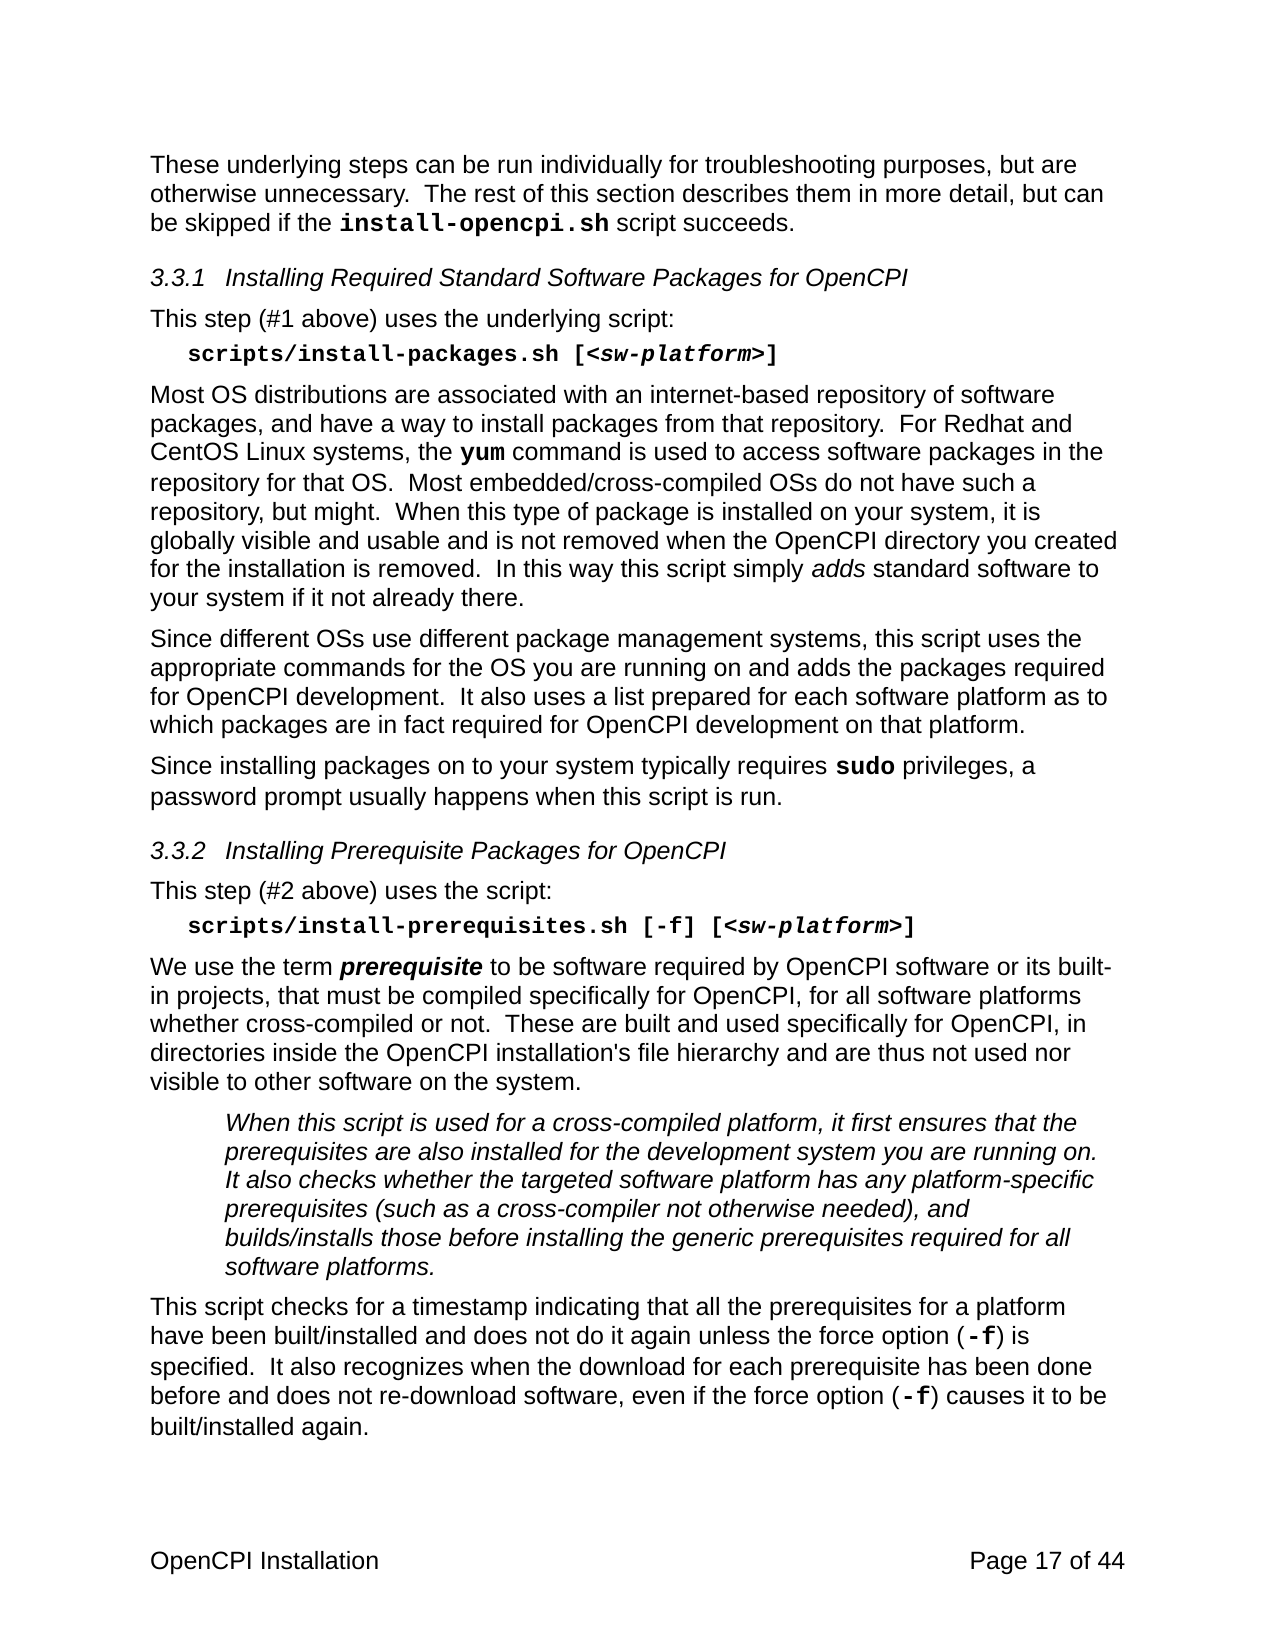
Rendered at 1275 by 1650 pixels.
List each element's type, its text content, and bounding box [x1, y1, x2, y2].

text scripts/install-prerequisites.sh [-f] [<sw-platform>] [187, 914, 1125, 940]
text scripts/install-packages.sh [<sw-platform>] [187, 342, 1125, 368]
text This step (#2 above) uses the script: [150, 876, 1125, 905]
text Most OS distributions are associated with an internet-based repository of software packages, and have a way to install packages from that repository. For Redhat and CentOS Linux systems, the yum command is used to access software packages in the repository for that OS. Most embedded/cross-compiled OSs do not have such a repository, but might. When this type of package is installed on your system, it is globally visible and usable and is not removed when the OpenCPI directory you created for the installation is removed. In this way this script simply adds standard software to your system if it not already there. [150, 380, 1125, 612]
text Since installing packages on to your system typically requires sudo privileges, a password prompt usually happens when this script is run. [150, 751, 1125, 811]
text Since different OSs use different package management systems, this script uses the appropriate commands for the OS you are running on and adds the packages required for OpenCPI development. It also uses a list prepared for each software platform as to which packages are in fact required for OpenCPI development on that platform. [150, 624, 1125, 739]
text This step (#1 above) uses the underlying script: [150, 304, 1125, 333]
text These underlying steps can be run individually for troubleshooting purposes, but are otherwise unnecessary. The rest of this section describes them in more detail, but can be skipped if the install-opencpi.sh script succeeds. [150, 150, 1125, 238]
text This script checks for a timestamp indicating that all the prerequisites for a platform have been built/installed and does not do it again unless the force option (-f) is specified. It also recognizes when the download for each prerequisite has been done before and does not re-download software, even if the force option (-f) causes it to be built/installed again. [150, 1292, 1125, 1440]
subtitle Installing Prerequisite Packages for OpenCPI [150, 836, 1125, 864]
subtitle Installing Required Standard Software Packages for OpenCPI [150, 263, 1125, 292]
